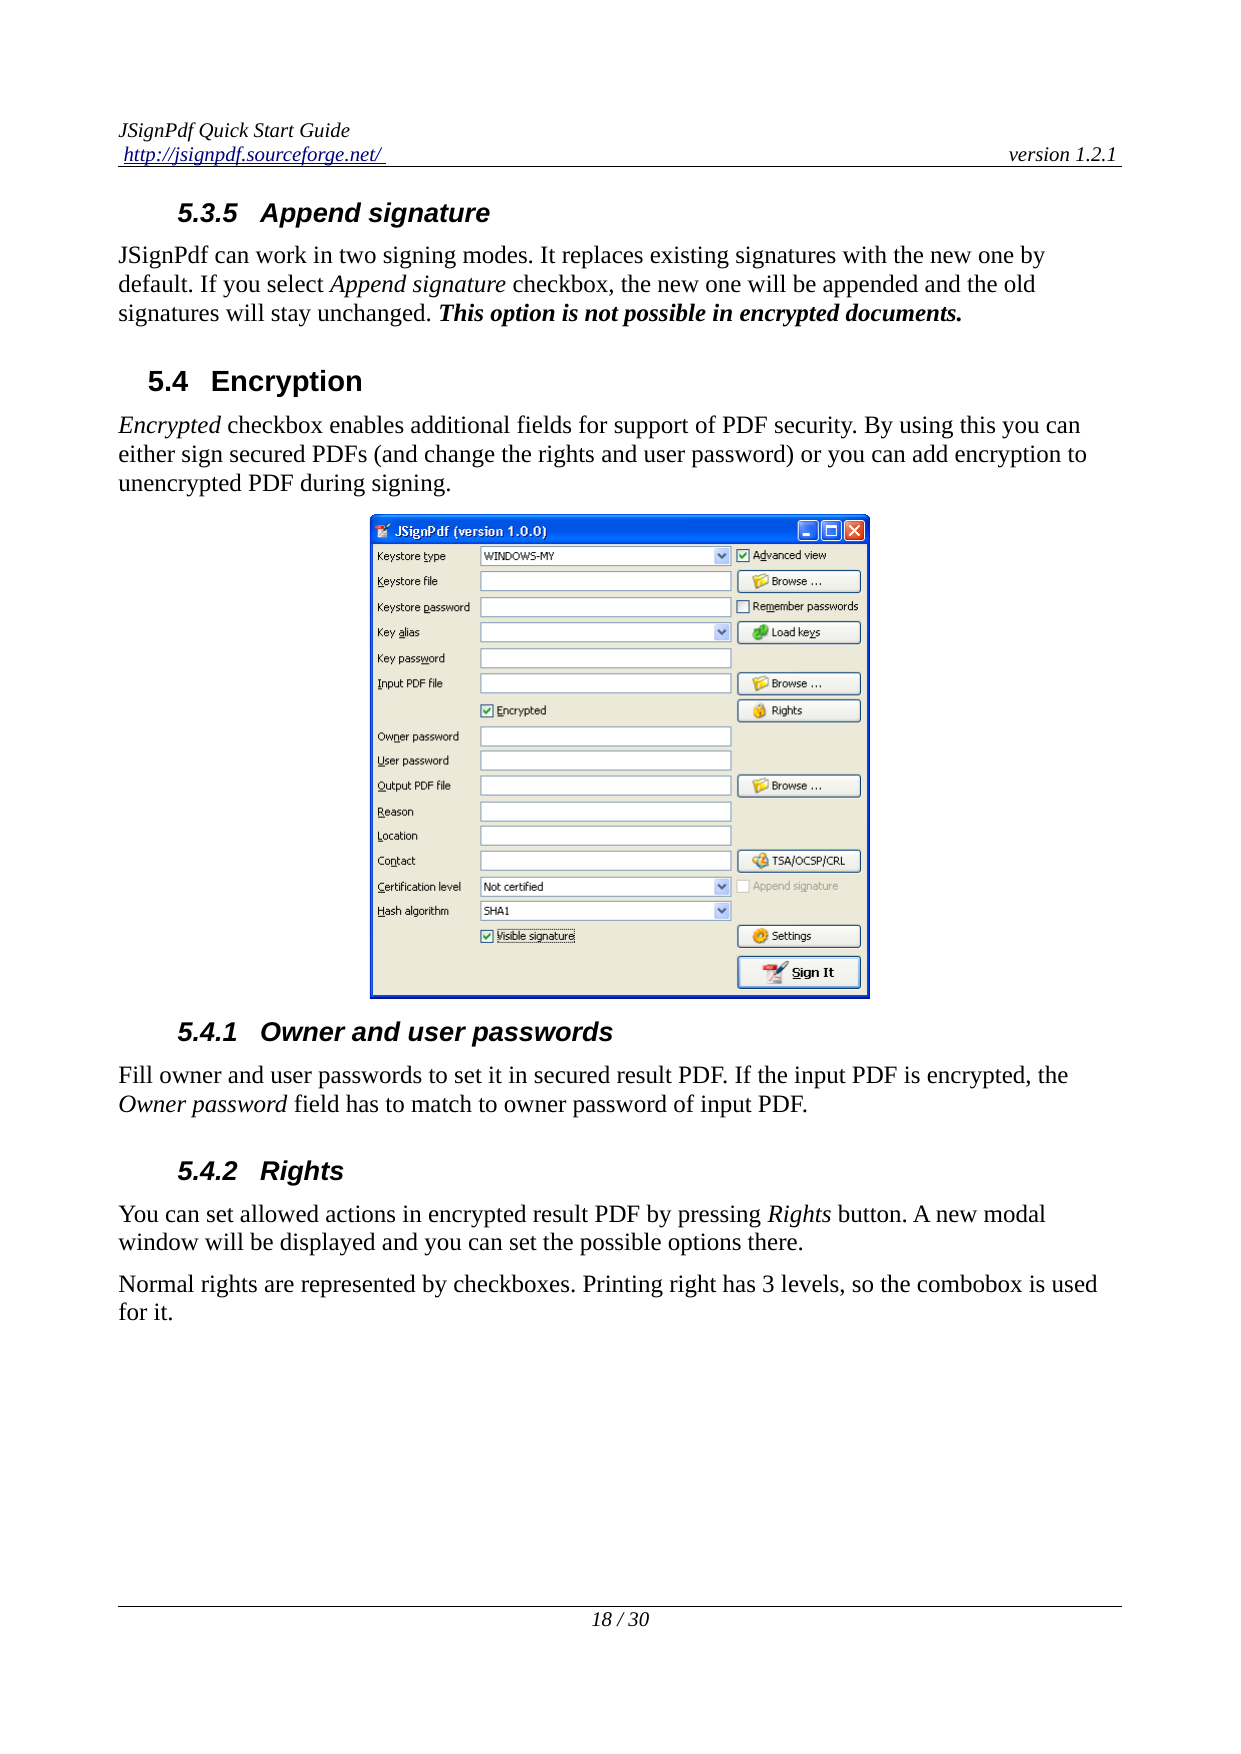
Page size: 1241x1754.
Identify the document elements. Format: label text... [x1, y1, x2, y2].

subtitle Encryption [148, 364, 1116, 398]
text Normal rights are represented by checkboxes. Printing right has 3 levels, so the combobox is used for it. [118, 1269, 1122, 1326]
text Fill owner and user passwords to set it in secured result PDF. If the input PDF is encrypted, the Owner password field has to match to owner password of input PDF. [118, 1060, 1122, 1117]
subtitle Rights [177, 1155, 1122, 1186]
text Encrypted checkbox enables additional fields for support of PDF security. By using this you can either sign secured PDFs (and change the rights and user password) or you can add encryption to unencrypted PDF during signing. [118, 410, 1122, 497]
text You can set allowed actions in encrypted result PDF by pressing Rights button. A new modal window will be displayed and you can set the possible options there. [118, 1199, 1122, 1256]
subtitle Owner and user passwords [177, 999, 1122, 1047]
picture [369, 514, 870, 999]
text JSignPdf can work in two signing modes. It replaces existing signatures with the new one by default. If you select Append signature checkbox, the new one will be appended and the old signatures will stay unchanged. This option is not possible in encrypted documents. [118, 241, 1122, 327]
subtitle Append signature [177, 197, 1122, 228]
